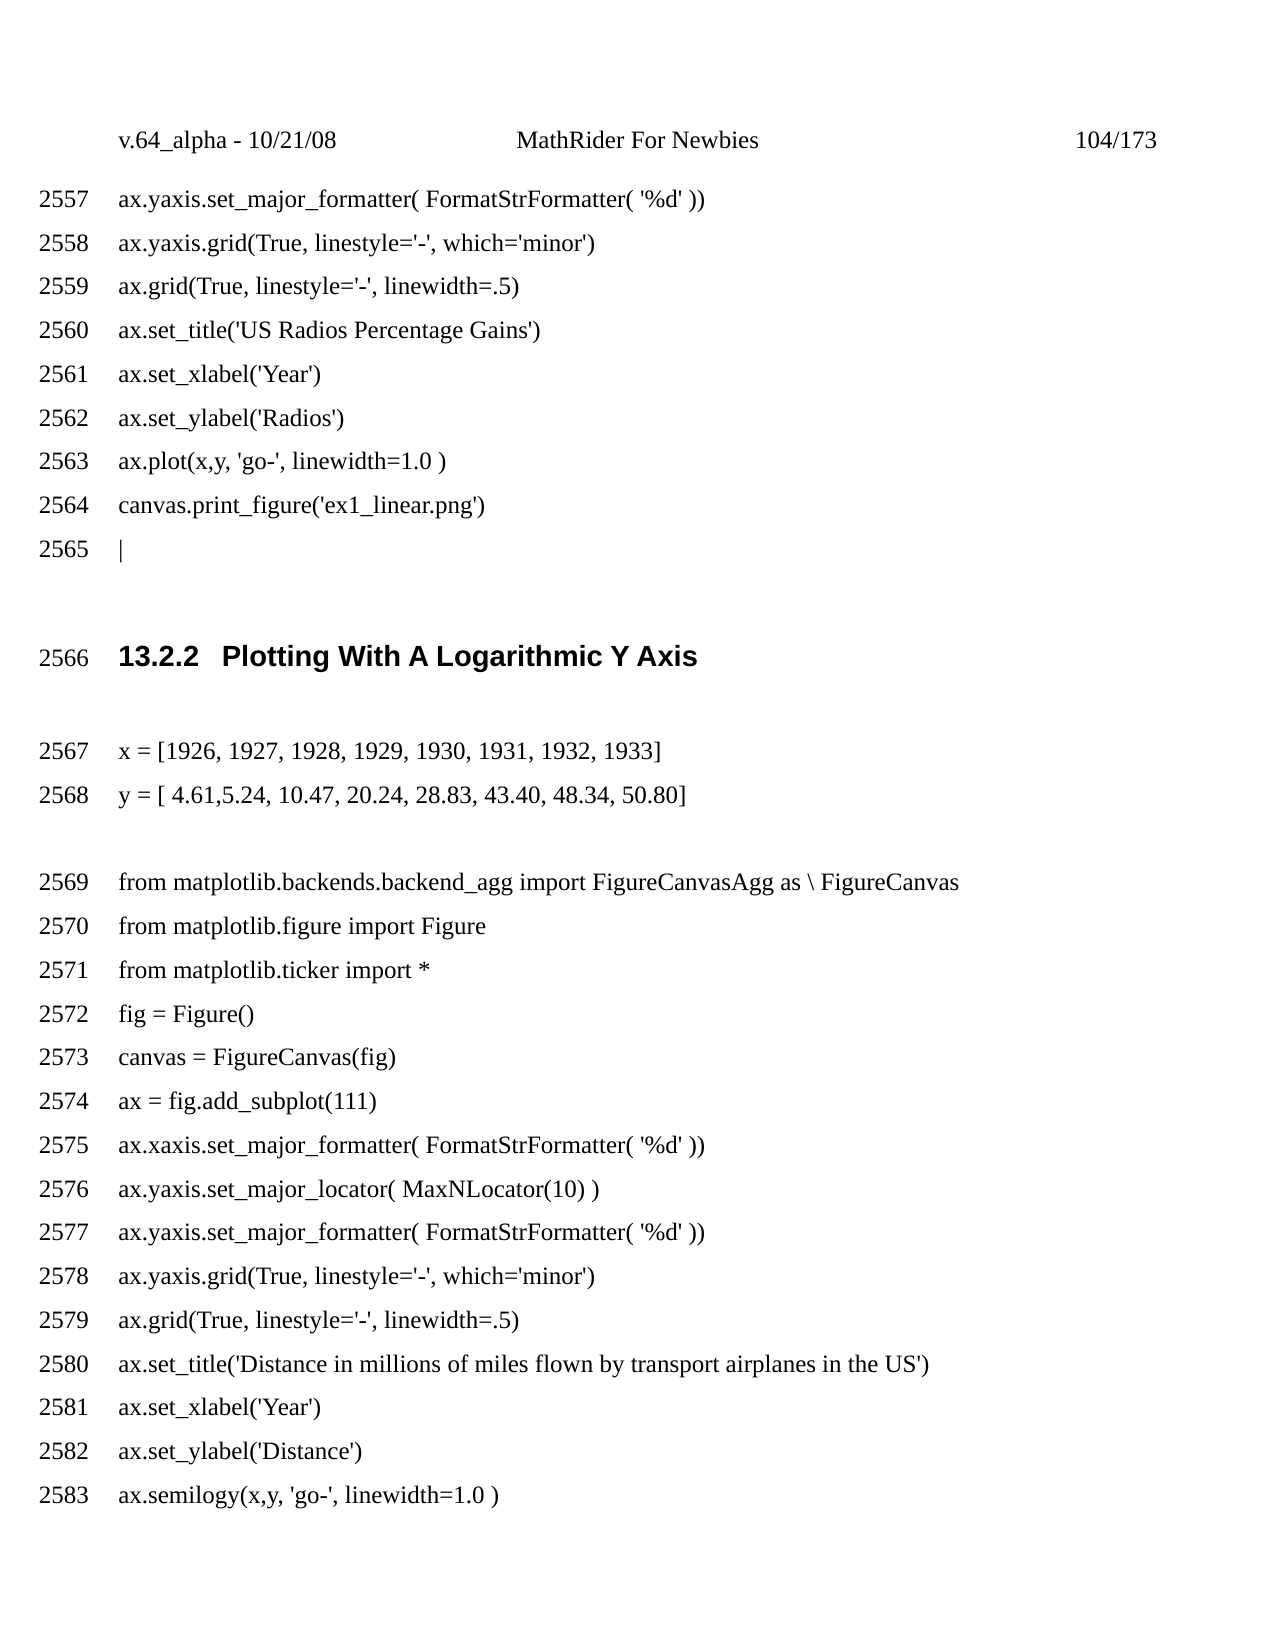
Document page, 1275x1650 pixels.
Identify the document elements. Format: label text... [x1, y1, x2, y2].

text | [118, 534, 1157, 563]
text from matplotlib.backends.backend_agg import FigureCanvasAgg as \ FigureCanvas [118, 867, 1157, 896]
text ax.yaxis.set_major_formatter( FormatStrFormatter( '%d' )) [118, 1217, 1157, 1246]
text ax.set_title('Distance in millions of miles flown by transport airplanes in the US') [118, 1349, 1157, 1377]
text ax.semilogy(x,y, 'go-', linewidth=1.0 ) [118, 1480, 1157, 1509]
subtitle Plotting With A Logarithmic Y Axis [118, 639, 1157, 672]
text ax.yaxis.grid(True, linestyle='-', which='minor') [118, 1261, 1157, 1290]
text ax.grid(True, linestyle='-', linewidth=.5) [118, 271, 1157, 300]
text ax.yaxis.set_major_locator( MaxNLocator(10) ) [118, 1174, 1157, 1202]
text ax.set_ylabel('Radios') [118, 403, 1157, 431]
text ax.set_title('US Radios Percentage Gains') [118, 315, 1157, 344]
text fig = Figure() [118, 999, 1157, 1027]
text y = [ 4.61,5.24, 10.47, 20.24, 28.83, 43.40, 48.34, 50.80] [118, 780, 1157, 809]
text ax.yaxis.grid(True, linestyle='-', which='minor') [118, 228, 1157, 256]
text canvas = FigureCanvas(fig) [118, 1042, 1157, 1071]
text ax.set_xlabel('Year') [118, 359, 1157, 388]
text ax = fig.add_subplot(111) [118, 1086, 1157, 1115]
text from matplotlib.figure import Figure [118, 911, 1157, 940]
text canvas.print_figure('ex1_linear.png') [118, 490, 1157, 519]
text ax.yaxis.set_major_formatter( FormatStrFormatter( '%d' )) [118, 184, 1157, 213]
text x = [1926, 1927, 1928, 1929, 1930, 1931, 1932, 1933] [118, 736, 1157, 765]
text ax.set_xlabel('Year') [118, 1392, 1157, 1421]
text from matplotlib.ticker import * [118, 955, 1157, 984]
text ax.grid(True, linestyle='-', linewidth=.5) [118, 1305, 1157, 1334]
text ax.xaxis.set_major_formatter( FormatStrFormatter( '%d' )) [118, 1130, 1157, 1159]
text ax.plot(x,y, 'go-', linewidth=1.0 ) [118, 446, 1157, 475]
text ax.set_ylabel('Distance') [118, 1436, 1157, 1465]
